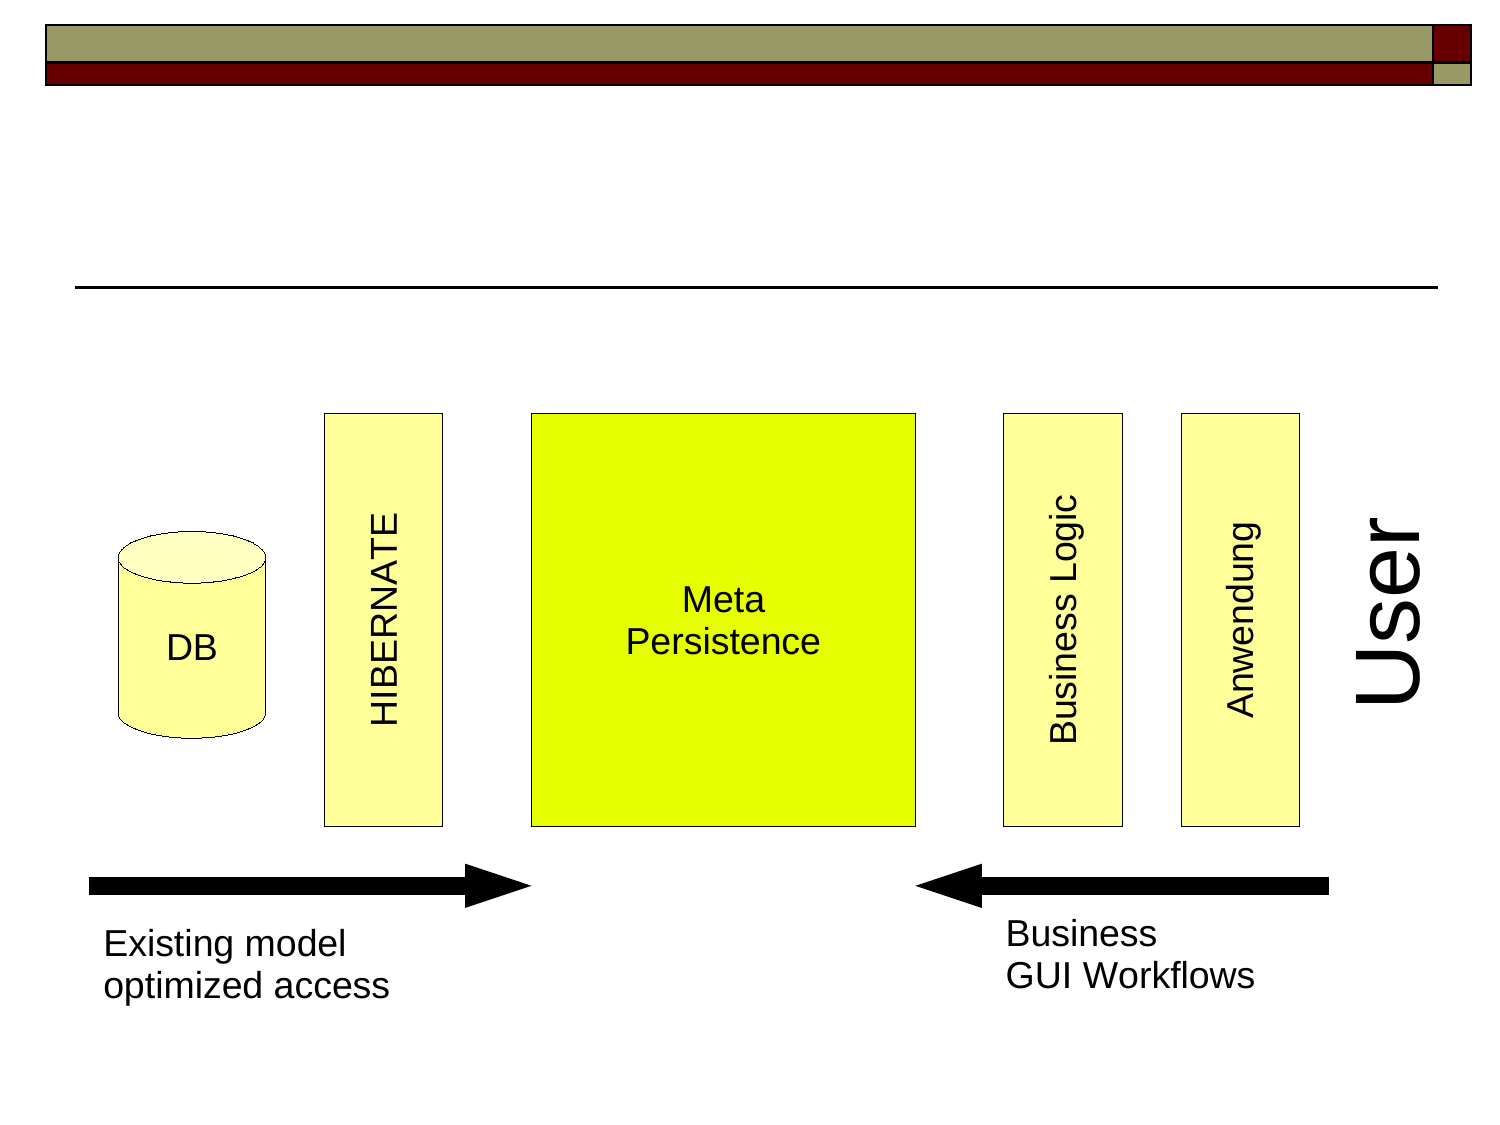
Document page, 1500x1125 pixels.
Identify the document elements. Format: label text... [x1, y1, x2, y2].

text_box DB [118, 561, 266, 739]
text_box User [1329, 501, 1447, 726]
text_box Existing model optimized access [88, 915, 406, 1015]
text_box Business GUI Workflows [990, 905, 1270, 1004]
text_box Anwendung [1181, 413, 1300, 827]
text_box Meta Persistence [531, 413, 916, 827]
text_box HIBERNATE [324, 413, 443, 827]
text_box Business Logic [1003, 413, 1123, 827]
